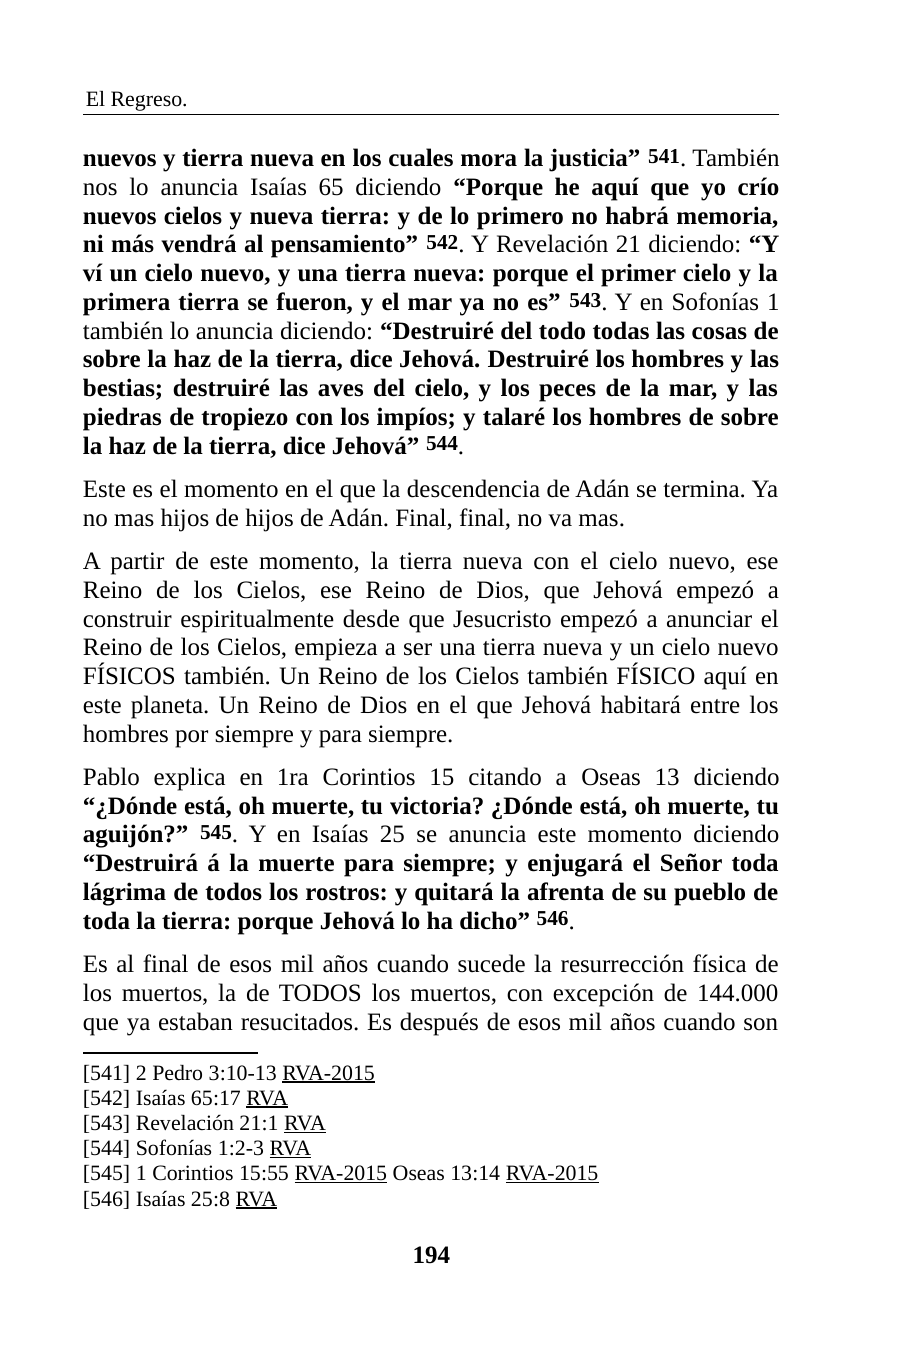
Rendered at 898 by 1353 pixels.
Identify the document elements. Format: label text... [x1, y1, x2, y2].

text A partir de este momento, la tierra nueva con el cielo nuevo, ese Reino de los Cielos, ese Reino de Dios, que Jehová empezó a construir espiritualmente desde que Jesucristo empezó a anunciar el Reino de los Cielos, empieza a ser una tierra nueva y un cielo nuevo FÍSICOS también. Un Reino de los Cielos también FÍSICO aquí en este planeta. Un Reino de Dios en el que Jehová habitará entre los hombres por siempre y para siempre. [83, 546, 779, 747]
text nuevos y tierra nueva en los cuales mora la justicia” . También nos lo anuncia Isaías 65 diciendo “Porque he aquí que yo crío nuevos cielos y nueva tierra: y de lo primero no habrá memoria, ni más vendrá al pensamiento” . Y Revelación 21 diciendo: “Y ví un cielo nuevo, y una tierra nueva: porque el primer cielo y la primera tierra se fueron, y el mar ya no es” . Y en Sofonías 1 también lo anuncia diciendo: “Destruiré del todo todas las cosas de sobre la haz de la tierra, dice Jehová. Destruiré los hombres y las bestias; destruiré las aves del cielo, y los peces de la mar, y las piedras de tropiezo con los impíos; y talaré los hombres de sobre la haz de la tierra, dice Jehová” . [83, 143, 779, 459]
text Revelación 21:1 RVA [83, 1110, 779, 1135]
text Sofonías 1:2-3 RVA [83, 1135, 779, 1160]
text Isaías 65:17 RVA [83, 1085, 779, 1110]
text Pablo explica en 1ra Corintios 15 citando a Oseas 13 diciendo “¿Dónde está, oh muerte, tu victoria? ¿Dónde está, oh muerte, tu aguijón?” . Y en Isaías 25 se anuncia este momento diciendo “Destruirá á la muerte para siempre; y enjugará el Señor toda lágrima de todos los rostros: y quitará la afrenta de su pueblo de toda la tierra: porque Jehová lo ha dicho” . [83, 762, 779, 934]
text Es al final de esos mil años cuando sucede la resurrección física de los muertos, la de TODOS los muertos, con excepción de 144.000 que ya estaban resucitados. Es después de esos mil años cuando son [83, 949, 779, 1035]
text 2 Pedro 3:10-13 RVA-2015 [83, 1059, 779, 1085]
text 1 Corintios 15:55 RVA-2015 Oseas 13:14 RVA-2015 [83, 1160, 779, 1186]
text Isaías 25:8 RVA [83, 1186, 779, 1211]
text Este es el momento en el que la descendencia de Adán se termina. Ya no mas hijos de hijos de Adán. Final, final, no va mas. [83, 474, 779, 532]
